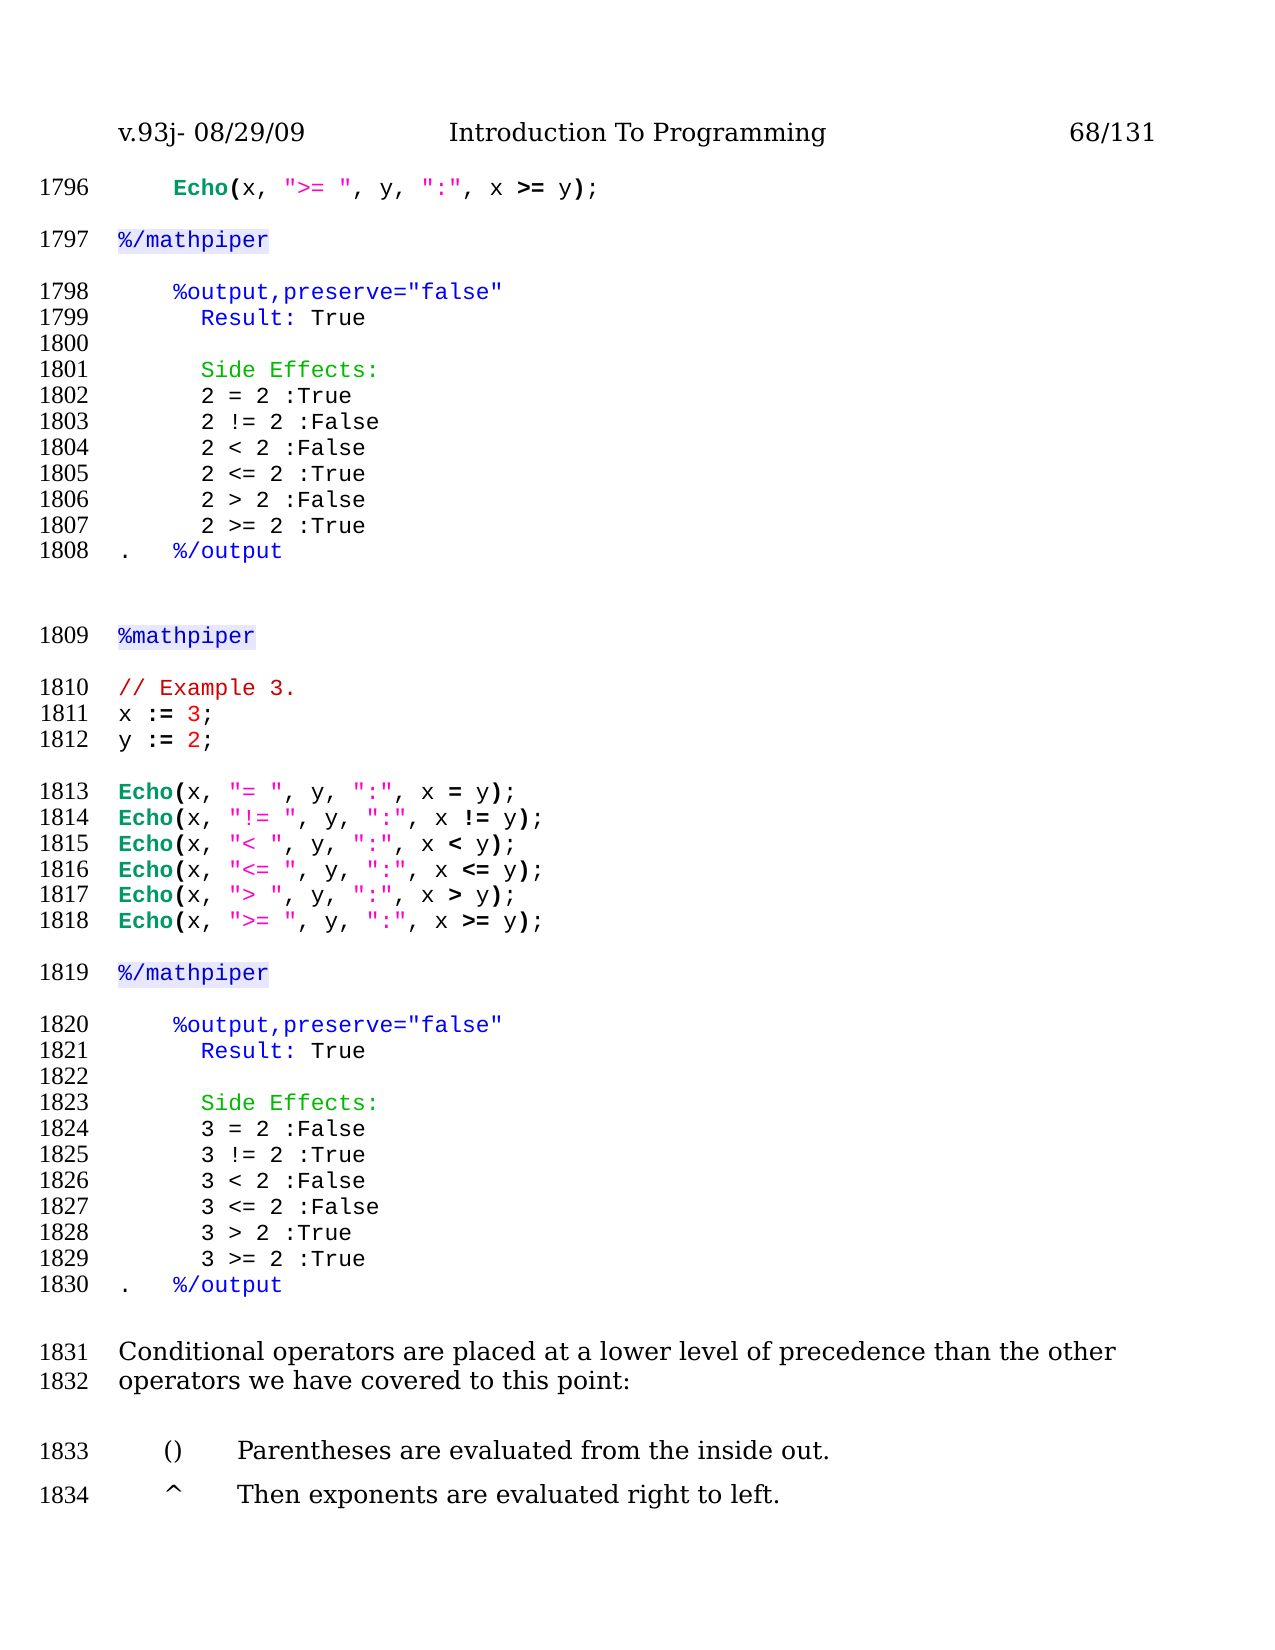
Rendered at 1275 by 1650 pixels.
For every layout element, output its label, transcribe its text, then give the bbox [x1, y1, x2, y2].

text 2 != 2 :False [118, 410, 1157, 436]
text . %/output [118, 1273, 1157, 1299]
text Side Effects: [118, 1091, 1157, 1117]
text () Parentheses are evaluated from the inside out. [163, 1437, 1157, 1466]
text Echo(x, "< ", y, ":", x < y); [118, 832, 1157, 858]
text 2 > 2 :False [118, 488, 1157, 514]
text 3 != 2 :True [118, 1143, 1157, 1169]
text 2 < 2 :False [118, 436, 1157, 462]
text %mathpiper [118, 624, 1157, 650]
text %output,preserve="false" [118, 1013, 1157, 1039]
text Echo(x, "<= ", y, ":", x <= y); [118, 858, 1157, 884]
text Conditional operators are placed at a lower level of precedence than the other operators we have covered to this point: [118, 1337, 1157, 1396]
text Echo(x, ">= ", y, ":", x >= y); [118, 177, 1157, 203]
text 3 <= 2 :False [118, 1195, 1157, 1221]
text Side Effects: [118, 358, 1157, 384]
text 2 >= 2 :True [118, 514, 1157, 540]
text 3 > 2 :True [118, 1221, 1157, 1247]
text . %/output [118, 540, 1157, 566]
text 2 <= 2 :True [118, 462, 1157, 488]
text Result: True [118, 1039, 1157, 1065]
text 3 >= 2 :True [118, 1247, 1157, 1273]
text Echo(x, "= ", y, ":", x = y); [118, 780, 1157, 806]
text 2 = 2 :True [118, 384, 1157, 410]
text 3 = 2 :False [118, 1117, 1157, 1143]
text %/mathpiper [118, 229, 1157, 254]
text Echo(x, "> ", y, ":", x > y); [118, 884, 1157, 910]
text // Example 3. [118, 676, 1157, 702]
text ^ Then exponents are evaluated right to left. [163, 1481, 1157, 1510]
text %output,preserve="false" [118, 281, 1157, 306]
text Echo(x, "!= ", y, ":", x != y); [118, 806, 1157, 832]
text 3 < 2 :False [118, 1169, 1157, 1195]
text Result: True [118, 306, 1157, 332]
text %/mathpiper [118, 962, 1157, 988]
text y := 2; [118, 728, 1157, 754]
text x := 3; [118, 702, 1157, 728]
text Echo(x, ">= ", y, ":", x >= y); [118, 910, 1157, 936]
